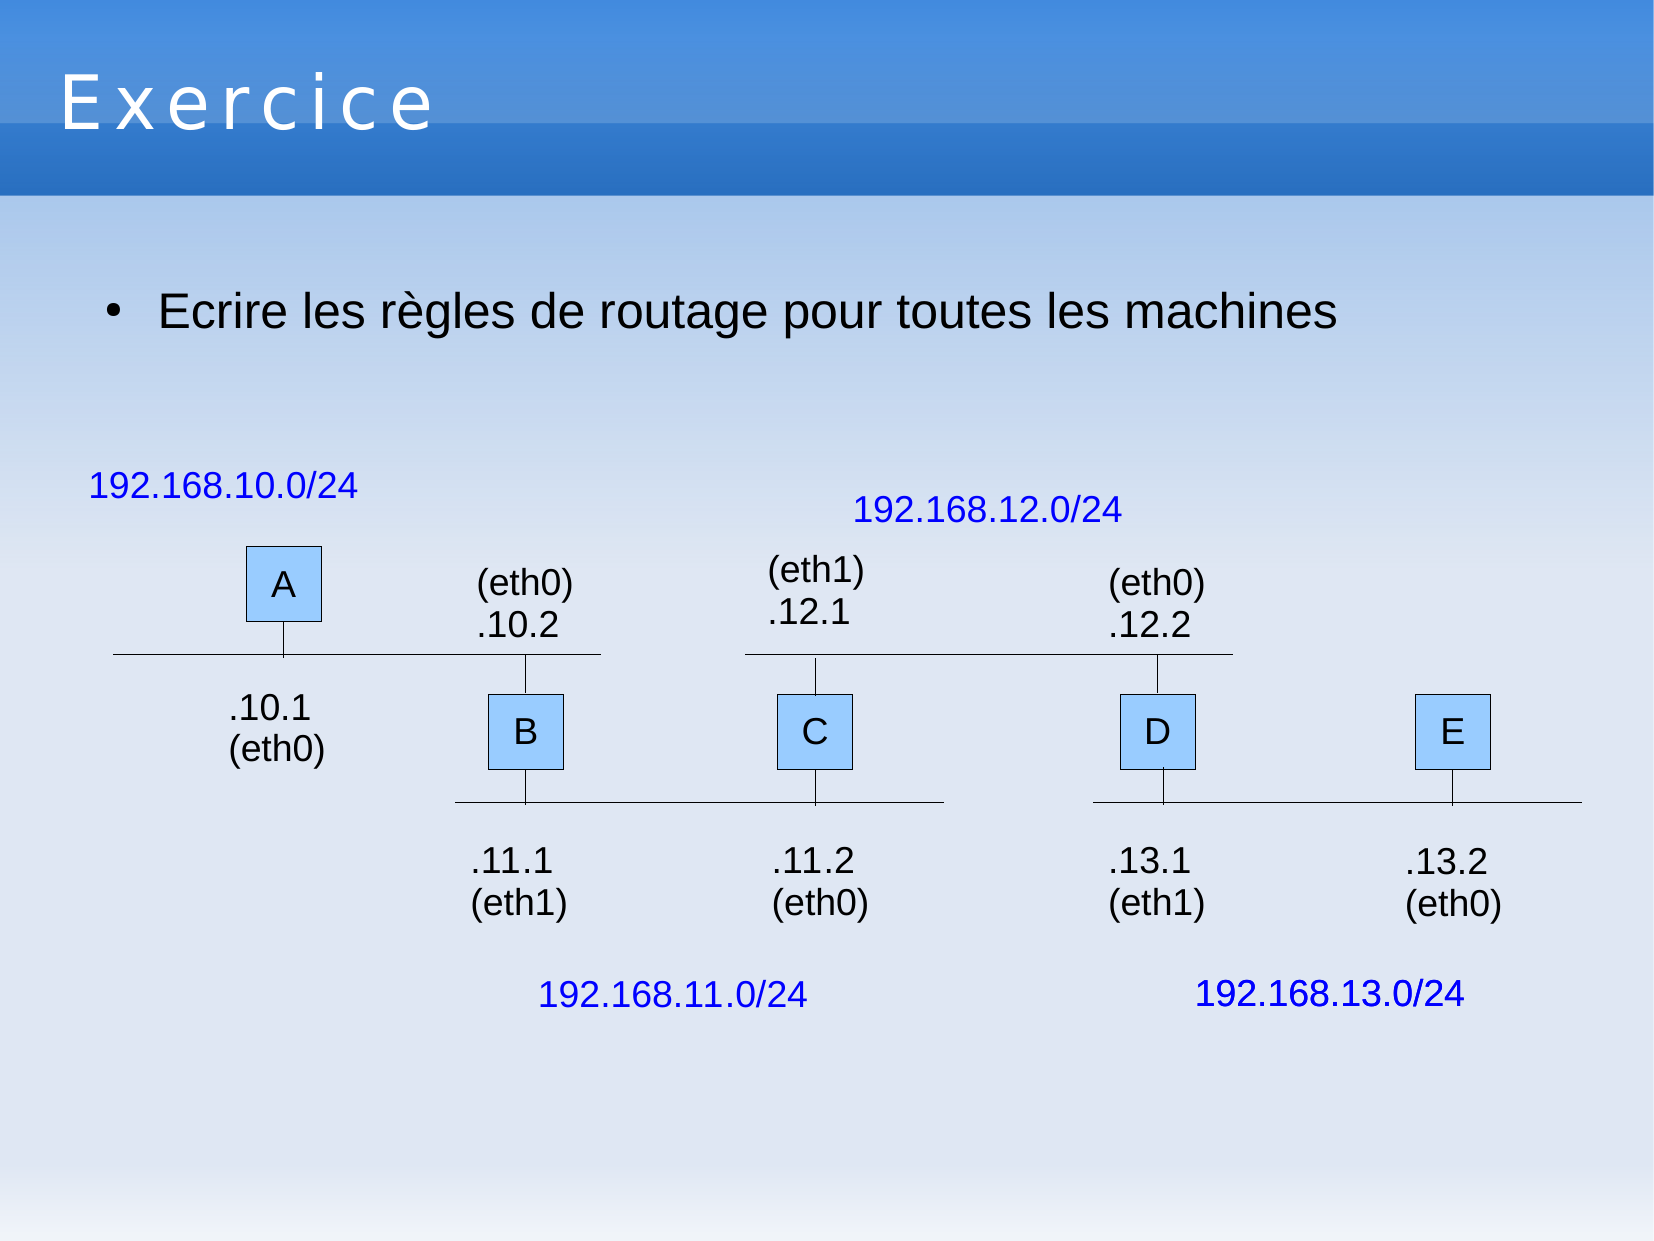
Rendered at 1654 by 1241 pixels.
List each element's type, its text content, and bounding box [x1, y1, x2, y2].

text_box (eth1) .12.1 [752, 541, 881, 640]
text_box E [1415, 694, 1491, 770]
title Exercice [59, 36, 1270, 171]
picture [0, 0, 1654, 1241]
text_box C [777, 694, 853, 770]
text_box 192.168.10.0/24 [73, 456, 374, 514]
text_box .13.2 (eth0) [1390, 833, 1518, 933]
text_box .11.2 (eth0) [756, 832, 885, 931]
text_box .11.1 (eth1) [455, 832, 583, 931]
text_box 192.168.12.0/24 [837, 481, 1138, 539]
text_box .13.1 (eth1) [1093, 832, 1221, 931]
text_box .10.1 (eth0) [213, 678, 341, 778]
text_box 192.168.13.0/24 [1180, 965, 1481, 1023]
text_box 192.168.11.0/24 [523, 966, 823, 1023]
text_box B [488, 694, 564, 770]
text_box D [1120, 694, 1196, 770]
list Ecrire les règles de routage pour toutes les machines [86, 283, 1576, 1088]
text_box (eth0) .12.2 [1093, 554, 1221, 654]
text_box A [246, 546, 322, 622]
text_box (eth0) .10.2 [461, 554, 589, 654]
